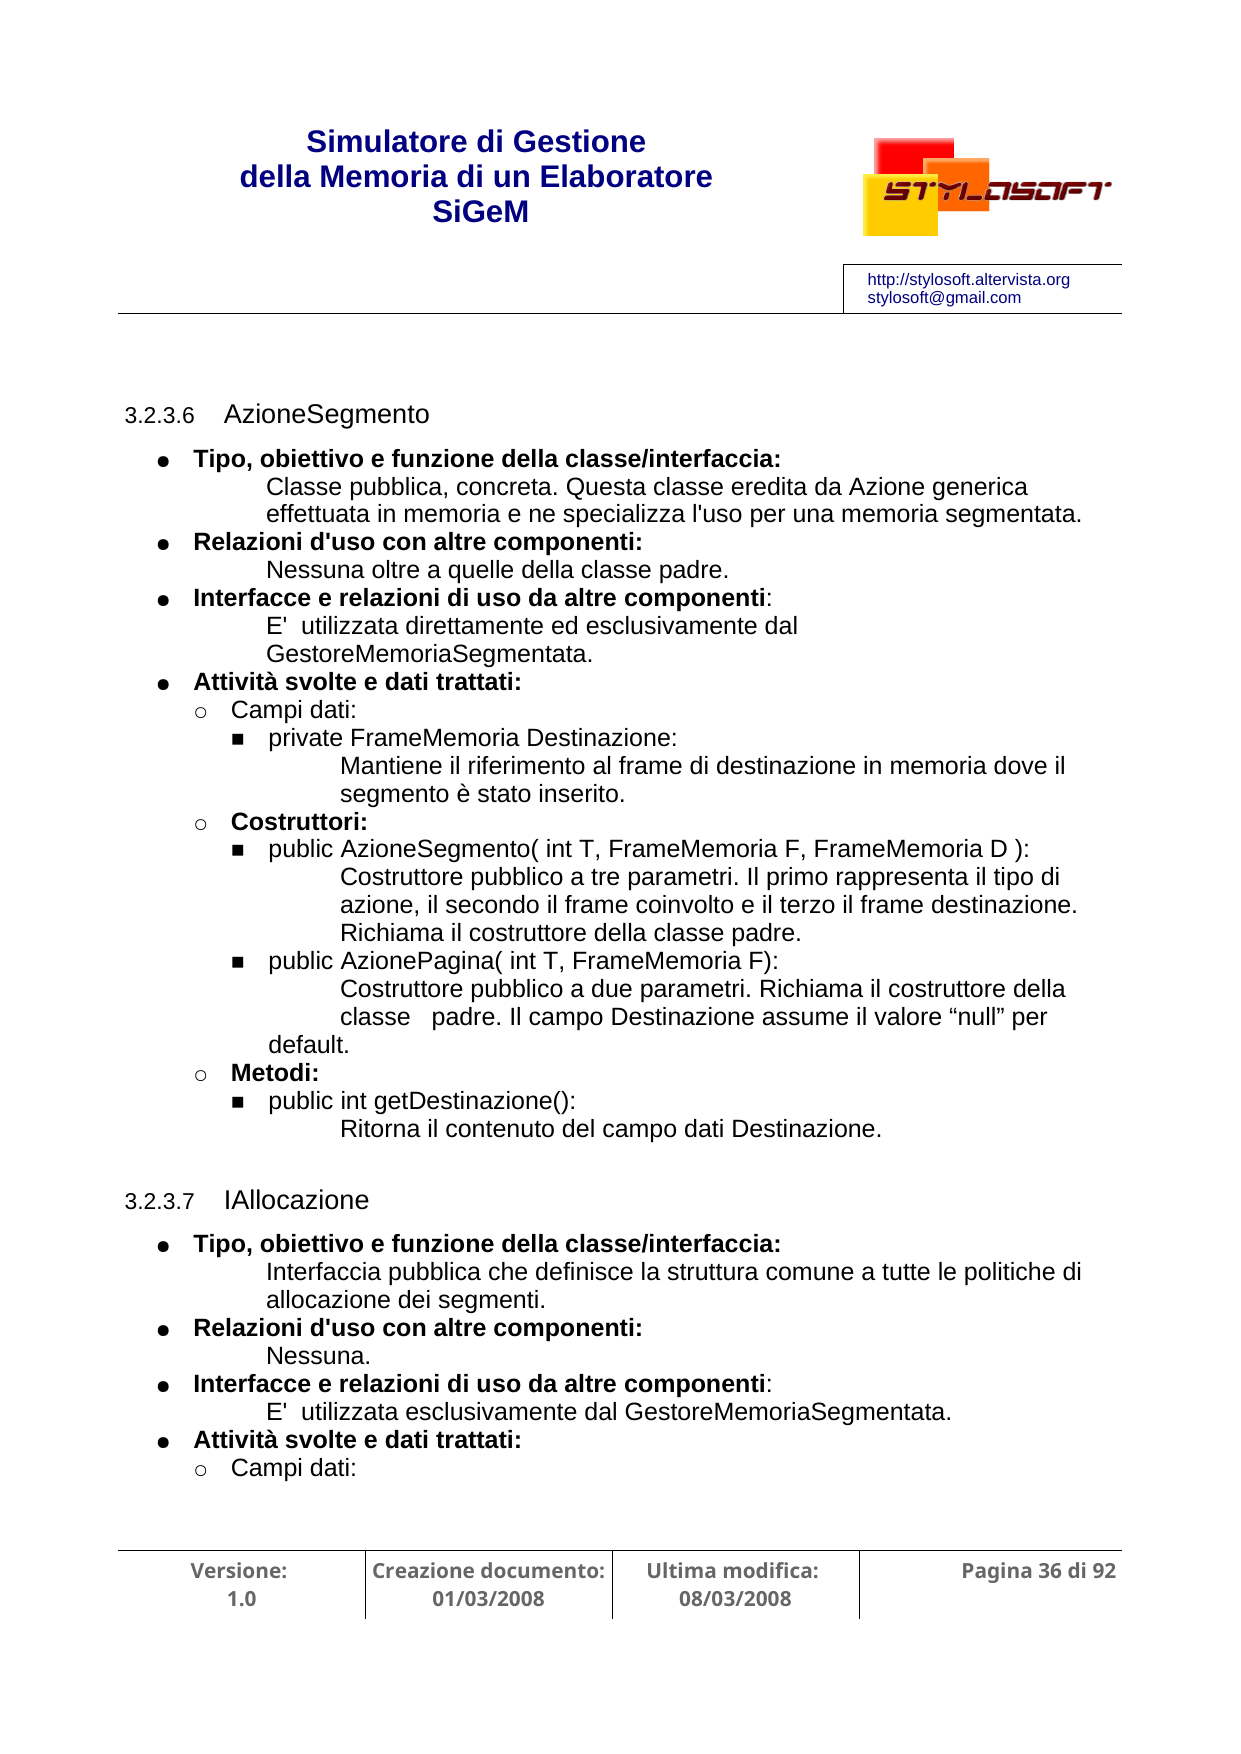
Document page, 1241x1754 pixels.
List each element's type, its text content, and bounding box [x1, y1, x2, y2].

list Metodi: [193, 1058, 1122, 1086]
list public AzionePagina( int T, FrameMemoria F): Costruttore pubblico a due parametri. Richiama il costruttore della classe padre. Il campo Destinazione assume il valore “null” per default. [231, 947, 1122, 1058]
list Attività svolte e dati trattati: [156, 668, 1122, 696]
list Relazioni d'uso con altre componenti: Nessuna oltre a quelle della classe padre. [156, 528, 1122, 584]
list Interfacce e relazioni di uso da altre componenti: E' utilizzata esclusivamente dal GestoreMemoriaSegmentata. [156, 1370, 1122, 1426]
list public int getDestinazione(): Ritorna il contenuto del campo dati Destinazione. [231, 1086, 1122, 1142]
list Campi dati: [193, 696, 1122, 723]
list public AzioneSegmento( int T, FrameMemoria F, FrameMemoria D ): Costruttore pubblico a tre parametri. Il primo rappresenta il tipo di azione, il secondo il frame coinvolto e il terzo il frame destinazione. Richiama il costruttore della classe padre. [231, 835, 1122, 947]
list private FrameMemoria Destinazione: Mantiene il riferimento al frame di destinazione in memoria dove il segmento è stato inserito. [231, 723, 1122, 807]
subtitle AzioneSegmento [118, 399, 1122, 429]
picture [848, 123, 1117, 247]
list Interfacce e relazioni di uso da altre componenti: E' utilizzata direttamente ed esclusivamente dal GestoreMemoriaSegmentata. [156, 584, 1122, 668]
subtitle IAllocazione [118, 1185, 1122, 1215]
list Relazioni d'uso con altre componenti: Nessuna. [156, 1314, 1122, 1370]
list Costruttori: [193, 807, 1122, 835]
list Tipo, obiettivo e funzione della classe/interfaccia: Interfaccia pubblica che definisce la struttura comune a tutte le politiche di allocazione dei segmenti. [156, 1230, 1122, 1314]
list Campi dati: [193, 1453, 1122, 1481]
list Tipo, obiettivo e funzione della classe/interfaccia: Classe pubblica, concreta. Questa classe eredita da Azione generica effettuata in memoria e ne specializza l'uso per una memoria segmentata. [156, 444, 1122, 528]
list Attività svolte e dati trattati: [156, 1426, 1122, 1453]
